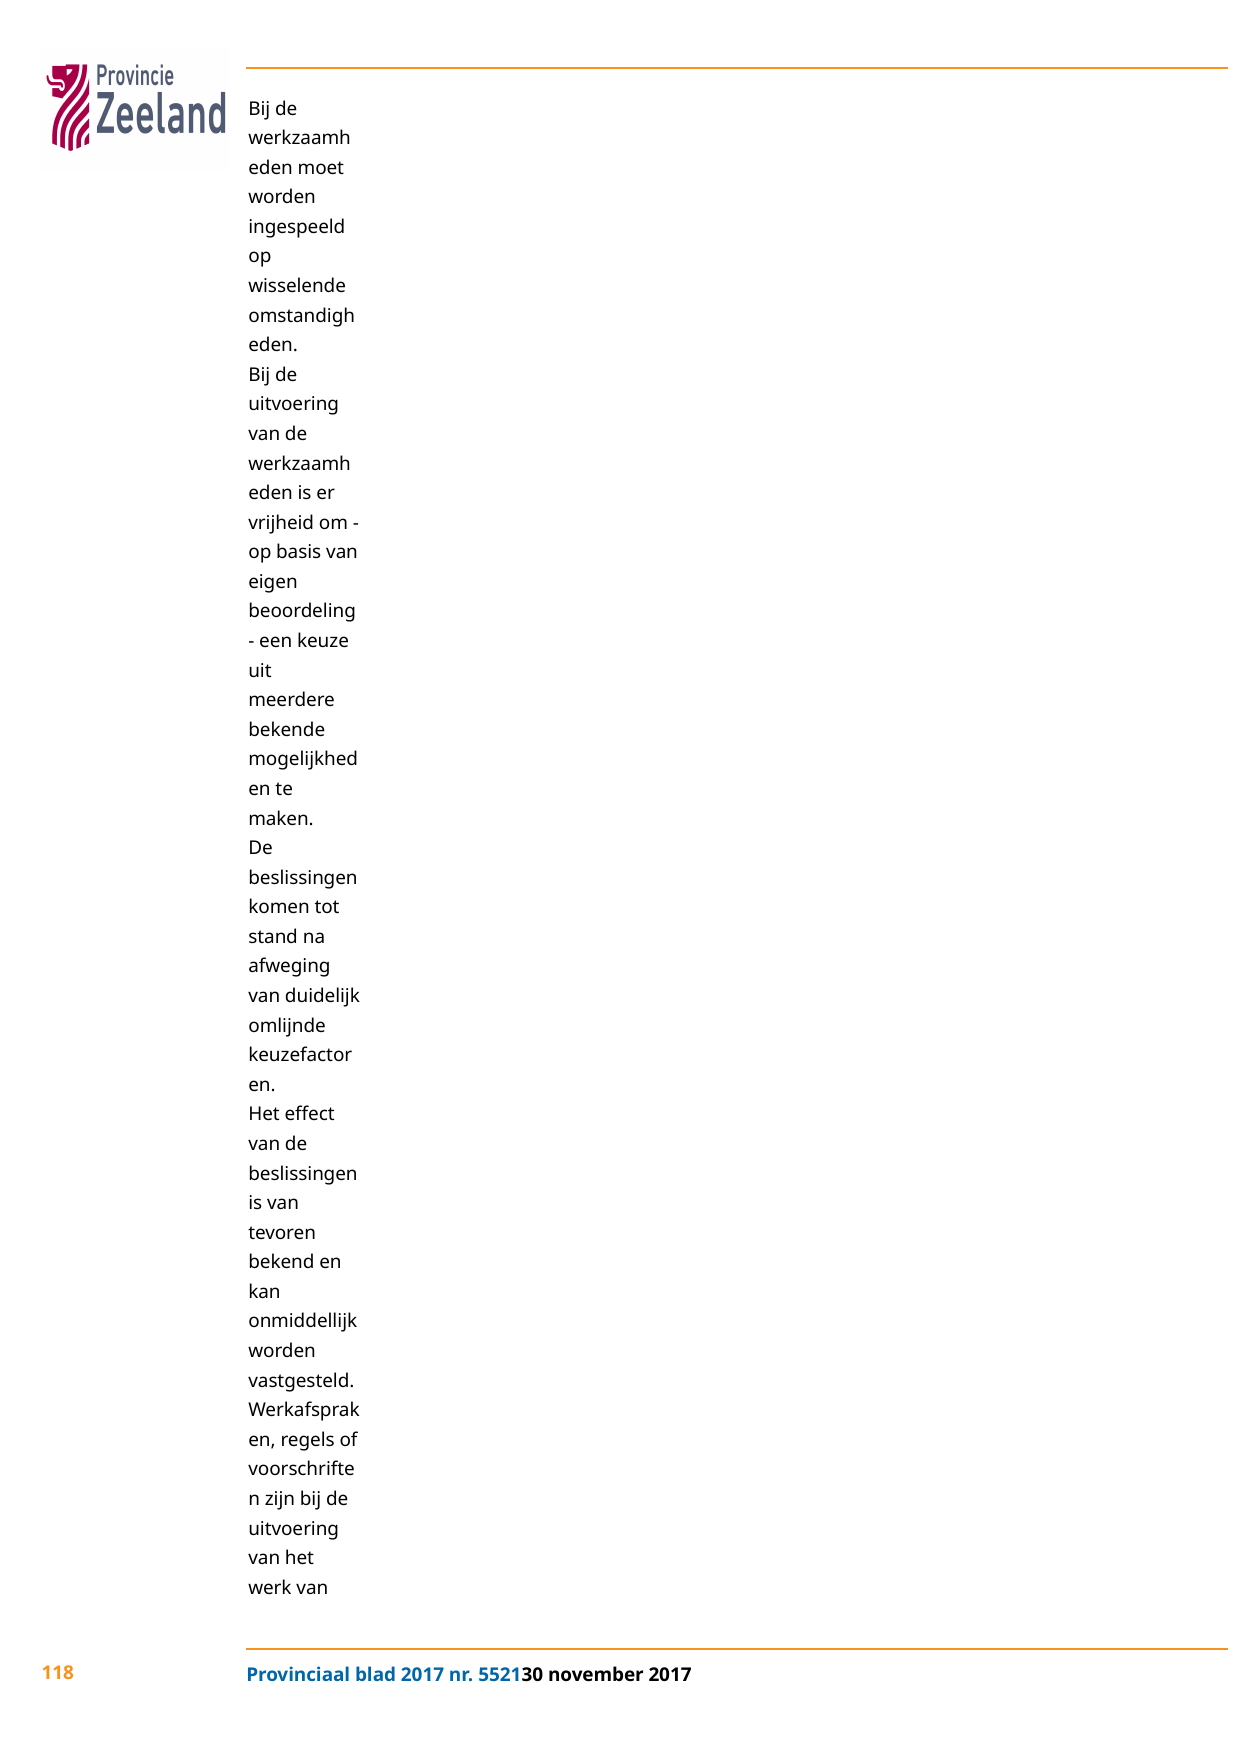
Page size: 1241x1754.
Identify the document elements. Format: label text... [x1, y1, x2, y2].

table_cell [813, 95, 926, 1600]
table_cell [1039, 95, 1152, 1600]
picture [41, 47, 231, 172]
table_cell [361, 95, 474, 1600]
table_cell Bij de werkzaamheden moet worden ingespeeld op wisselende omstandigheden. Bij de uitvoering van de werkzaamheden is er vrijheid om - op basis van eigen beoordeling - een keuze uit meerdere bekende mogelijkheden te maken. De beslissingen komen tot stand na afweging van duidelijk omlijnde keuzefactoren. Het effect van de beslissingen is van tevoren bekend en kan onmiddellijk worden vastgesteld. Werkafspraken, regels of voorschriften zijn bij de uitvoering van het werk van [248, 95, 361, 1600]
table_cell [700, 95, 813, 1600]
table_cell [587, 95, 700, 1600]
table_cell [474, 95, 587, 1600]
table_cell [926, 95, 1038, 1600]
